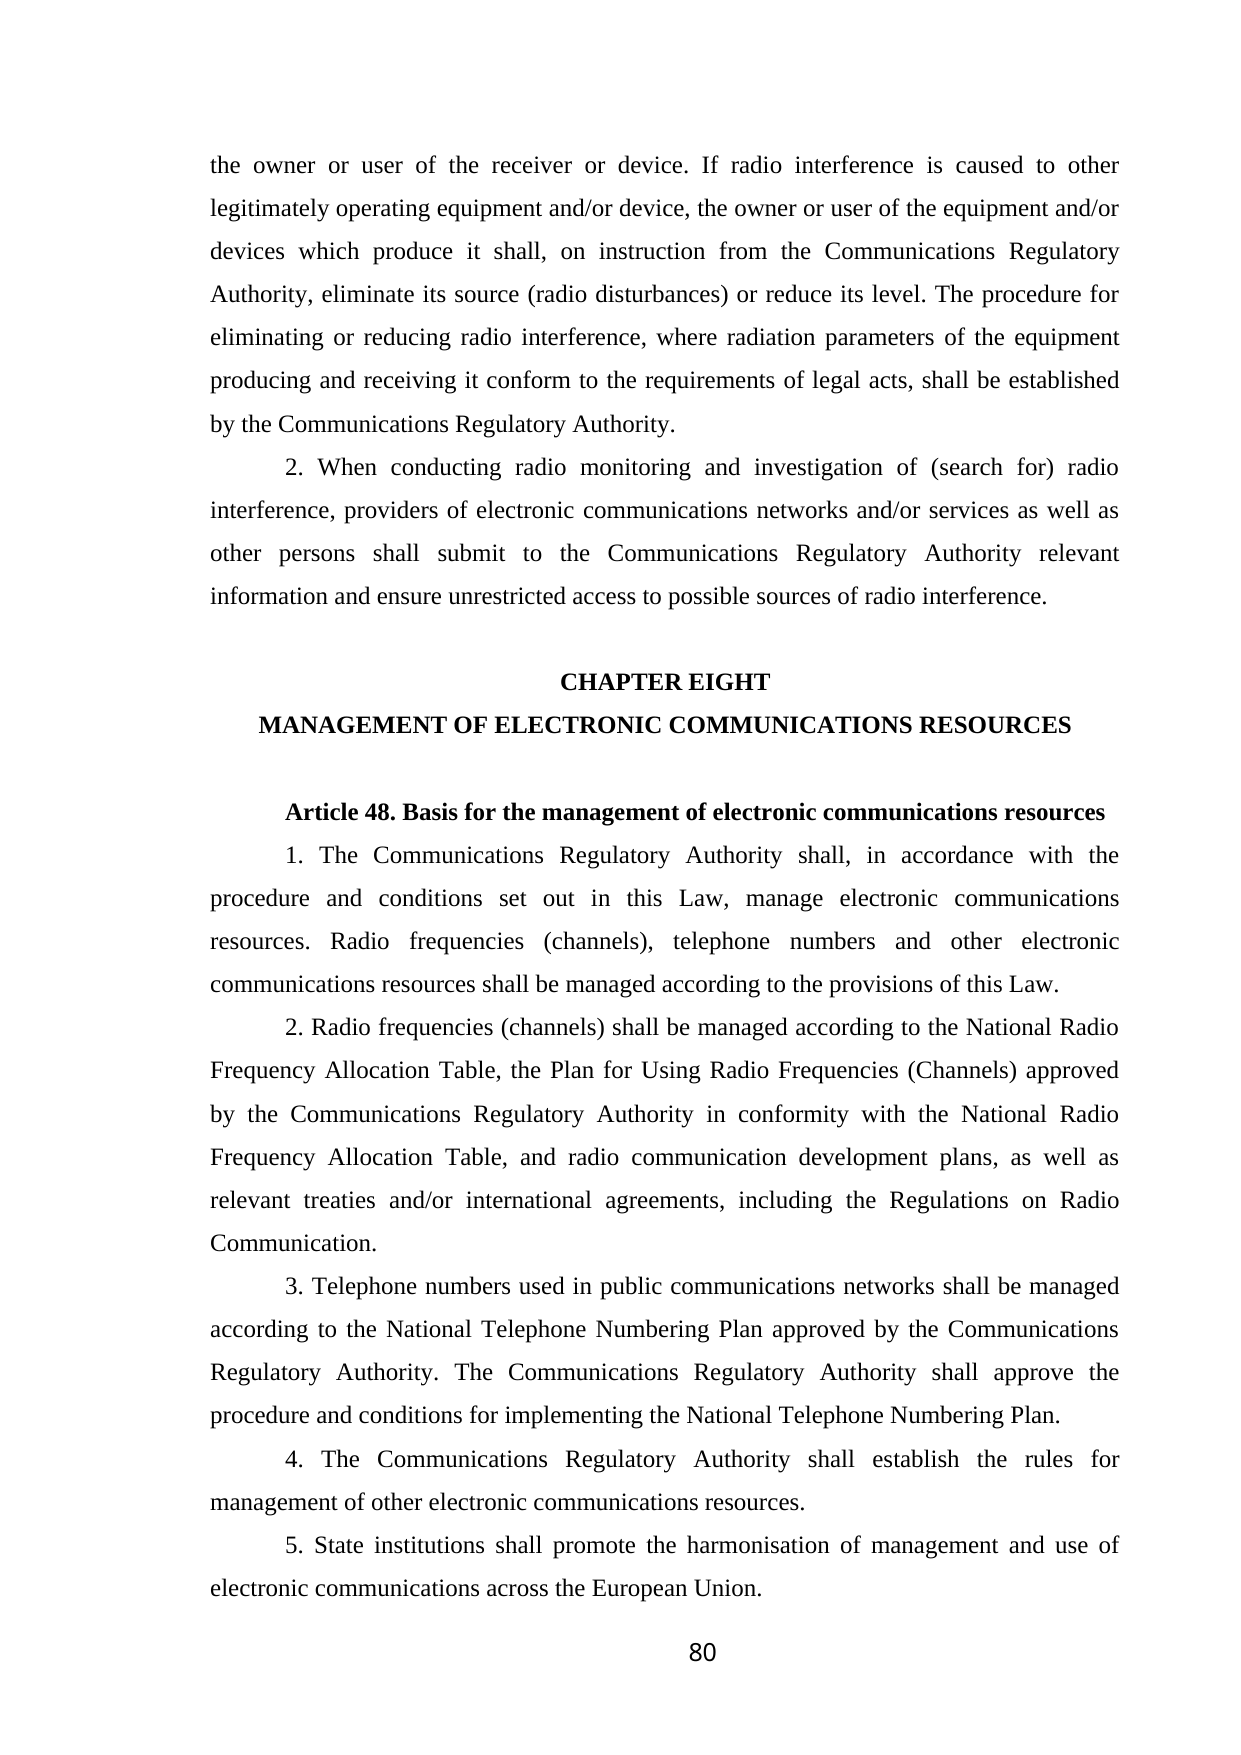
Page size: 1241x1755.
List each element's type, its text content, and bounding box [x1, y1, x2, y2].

text the owner or user of the receiver or device. If radio interference is caused to other legitimately operating equipment and/or device, the owner or user of the equipment and/or devices which produce it shall, on instruction from the Communications Regulatory Authority, eliminate its source (radio disturbances) or reduce its level. The procedure for eliminating or reducing radio interference, where radiation parameters of the equipment producing and receiving it conform to the requirements of legal acts, shall be established by the Communications Regulatory Authority. [210, 150, 1120, 437]
text Article 48. Basis for the management of electronic communications resources [210, 797, 1120, 826]
text 5. State institutions shall promote the harmonisation of management and use of electronic communications across the European Union. [210, 1530, 1120, 1602]
text 4. The Communications Regulatory Authority shall establish the rules for management of other electronic communications resources. [210, 1444, 1120, 1516]
text 2. Radio frequencies (channels) shall be managed according to the National Radio Frequency Allocation Table, the Plan for Using Radio Frequencies (Channels) approved by the Communications Regulatory Authority in conformity with the National Radio Frequency Allocation Table, and radio communication development plans, as well as relevant treaties and/or international agreements, including the Regulations on Radio Communication. [210, 1012, 1120, 1257]
text 2. When conducting radio monitoring and investigation of (search for) radio interference, providers of electronic communications networks and/or services as well as other persons shall submit to the Communications Regulatory Authority relevant information and ensure unrestricted access to possible sources of radio interference. [210, 452, 1120, 610]
text 1. The Communications Regulatory Authority shall, in accordance with the procedure and conditions set out in this Law, manage electronic communications resources. Radio frequencies (channels), telephone numbers and other electronic communications resources shall be managed according to the provisions of this Law. [210, 840, 1120, 998]
text CHAPTER EIGHT [210, 667, 1120, 696]
text MANAGEMENT OF ELECTRONIC COMMUNICATIONS RESOURCES [210, 711, 1120, 739]
text 3. Telephone numbers used in public communications networks shall be managed according to the National Telephone Numbering Plan approved by the Communications Regulatory Authority. The Communications Regulatory Authority shall approve the procedure and conditions for implementing the National Telephone Numbering Plan. [210, 1271, 1120, 1429]
